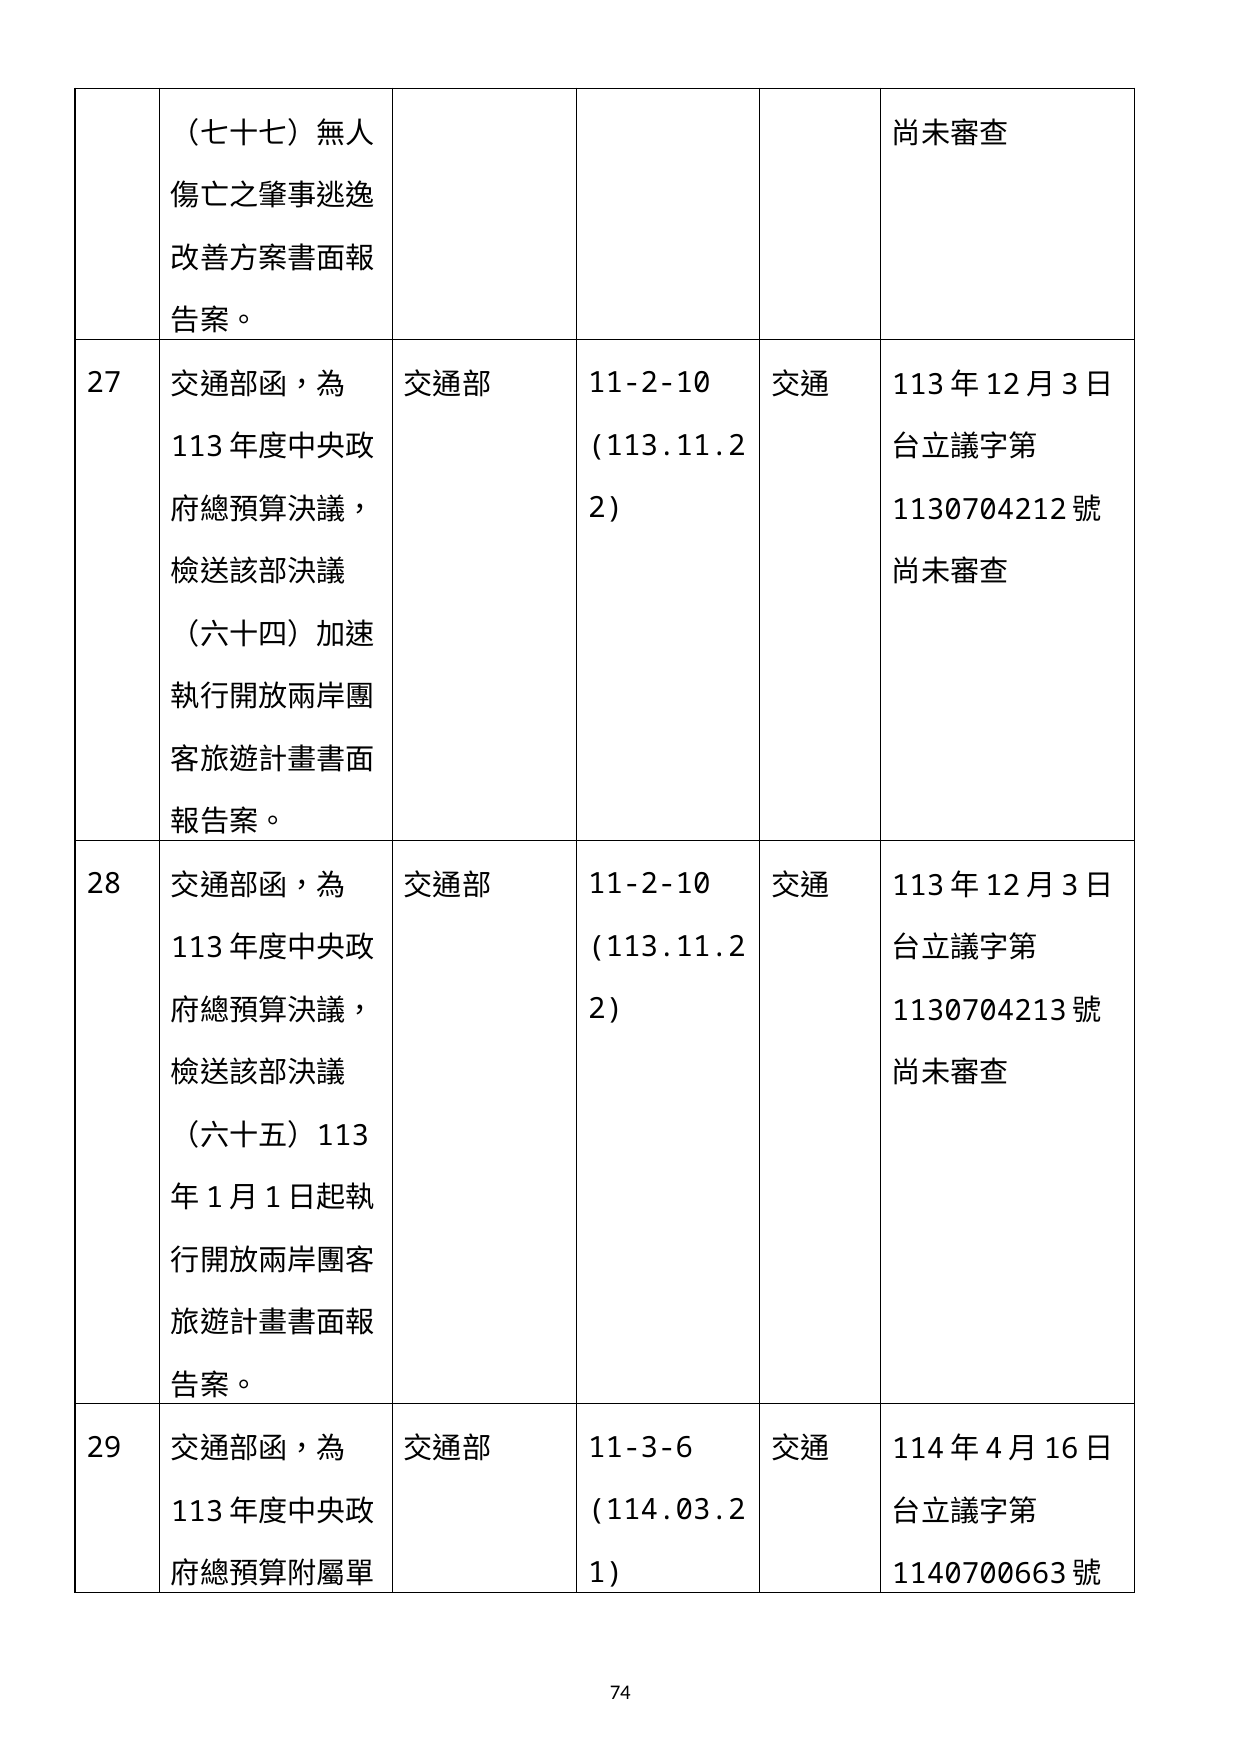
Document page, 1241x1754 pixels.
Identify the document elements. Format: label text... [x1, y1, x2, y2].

table_cell 尚未審查 [881, 89, 1134, 339]
table_cell 交通 [760, 340, 880, 840]
table_cell （七十七）無人傷亡之肇事逃逸改善方案書面報告案。 [160, 89, 392, 339]
table_cell 交通部函，為113年度中央政府總預算決議，檢送該部決議（六十五）113年1月1日起執行開放兩岸團客旅遊計畫書面報告案。 [160, 841, 392, 1403]
table_cell 交通部 [393, 340, 576, 840]
table_cell 交通部函，為113年度中央政府總預算決議，檢送該部決議（六十四）加速執行開放兩岸團客旅遊計畫書面報告案。 [160, 340, 392, 840]
table_cell 交通部函，為113年度中央政府總預算附屬單 [160, 1404, 392, 1592]
table_cell 交通部 [393, 841, 576, 1403]
table_cell [393, 89, 576, 339]
table_cell 29 [76, 1404, 159, 1592]
table_cell 11-2-10 (113.11.22) [577, 340, 759, 840]
table_cell 11-2-10 (113.11.22) [577, 841, 759, 1403]
table_cell [577, 89, 759, 339]
table_cell 28 [76, 841, 159, 1403]
table_cell 27 [76, 340, 159, 840]
table_cell 交通 [760, 1404, 880, 1592]
table_cell [76, 89, 159, 339]
table_cell 113年12月3日 台立議字第1130704213號 尚未審查 [881, 841, 1134, 1403]
table_cell 交通 [760, 841, 880, 1403]
table_cell [760, 89, 880, 339]
table_cell 114年4月16日 台立議字第1140700663號 [881, 1404, 1134, 1592]
table_cell 11-3-6 (114.03.21) [577, 1404, 759, 1592]
table_cell 交通部 [393, 1404, 576, 1592]
table_cell 113年12月3日 台立議字第1130704212號 尚未審查 [881, 340, 1134, 840]
